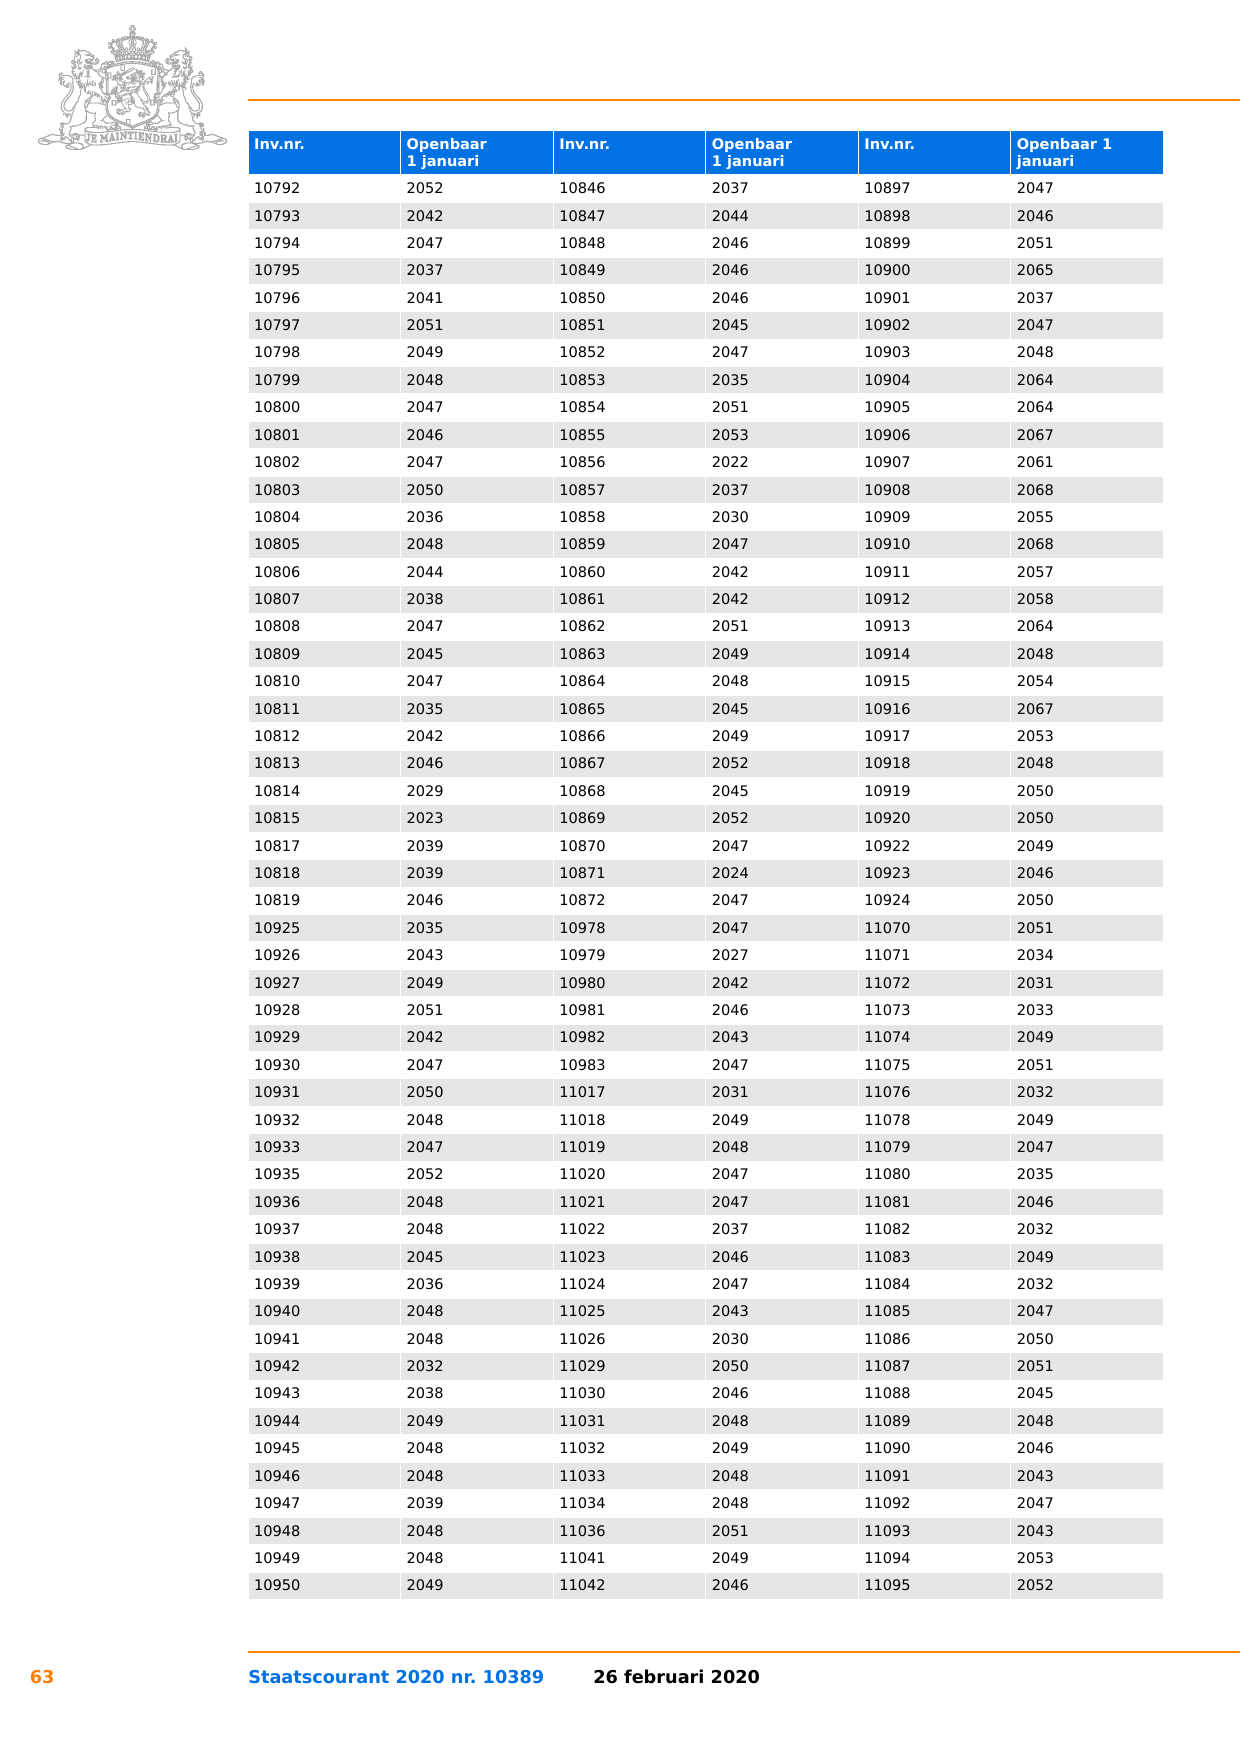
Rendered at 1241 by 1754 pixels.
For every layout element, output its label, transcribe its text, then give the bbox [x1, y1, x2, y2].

table_cell 2052 [401, 175, 553, 202]
table_cell 2046 [706, 1573, 858, 1599]
table_cell 10797 [249, 312, 400, 339]
table_cell 11031 [554, 1408, 705, 1434]
table_cell 2023 [401, 805, 553, 832]
table_cell 10868 [554, 778, 705, 804]
table_cell 10870 [554, 833, 705, 859]
table_cell 2022 [706, 449, 858, 476]
table_cell 10935 [249, 1162, 400, 1188]
table_cell 11076 [859, 1079, 1010, 1106]
table_cell 11032 [554, 1436, 705, 1462]
table_cell 2051 [706, 395, 858, 421]
table_cell 10982 [554, 1025, 705, 1051]
table_cell 2046 [706, 997, 858, 1023]
table_cell 2032 [401, 1353, 553, 1380]
table_cell 2047 [401, 449, 553, 476]
table_header Inv.nr. [859, 131, 1010, 174]
table_cell 10852 [554, 340, 705, 366]
table_cell 2068 [1011, 531, 1163, 558]
table_cell 11092 [859, 1490, 1010, 1517]
table_cell 10938 [249, 1244, 400, 1270]
table_cell 10912 [859, 586, 1010, 613]
table_cell 10909 [859, 504, 1010, 530]
table_cell 11072 [859, 970, 1010, 996]
table_cell 10806 [249, 559, 400, 585]
table_cell 2048 [401, 1518, 553, 1544]
table_cell 10914 [859, 641, 1010, 667]
table_cell 2050 [1011, 805, 1163, 832]
table_cell 2047 [401, 230, 553, 256]
table_cell 2037 [401, 258, 553, 284]
table_cell 10860 [554, 559, 705, 585]
table_cell 10849 [554, 258, 705, 284]
table_cell 10925 [249, 915, 400, 941]
table_cell 10854 [554, 395, 705, 421]
table_cell 10814 [249, 778, 400, 804]
table_cell 10804 [249, 504, 400, 530]
table_cell 2048 [401, 1107, 553, 1133]
table_cell 11074 [859, 1025, 1010, 1051]
table_cell 2057 [1011, 559, 1163, 585]
table_cell 2050 [401, 477, 553, 503]
table_cell 10801 [249, 422, 400, 448]
table_cell 2050 [706, 1353, 858, 1380]
table_cell 2046 [1011, 1436, 1163, 1462]
table_cell 10931 [249, 1079, 400, 1106]
table_cell 2047 [706, 915, 858, 941]
table_cell 2048 [401, 1463, 553, 1489]
table_cell 2067 [1011, 696, 1163, 722]
table_header Openbaar 1 januari [1011, 131, 1163, 174]
table_cell 2052 [1011, 1573, 1163, 1599]
table_cell 2051 [1011, 1353, 1163, 1380]
table_cell 2039 [401, 833, 553, 859]
table_cell 2049 [1011, 833, 1163, 859]
table_cell 2048 [401, 367, 553, 393]
table_cell 10871 [554, 860, 705, 887]
table_cell 2041 [401, 285, 553, 311]
table_cell 10863 [554, 641, 705, 667]
table_cell 2047 [706, 833, 858, 859]
table_cell 2046 [706, 258, 858, 284]
table_cell 10897 [859, 175, 1010, 202]
table_cell 10979 [554, 943, 705, 969]
table_cell 10865 [554, 696, 705, 722]
table_cell 10904 [859, 367, 1010, 393]
table_cell 2038 [401, 586, 553, 613]
table_cell 11017 [554, 1079, 705, 1106]
table_cell 10916 [859, 696, 1010, 722]
table_cell 2047 [706, 1052, 858, 1078]
table_cell 10794 [249, 230, 400, 256]
table_cell 2052 [706, 805, 858, 832]
table_cell 2042 [401, 203, 553, 229]
table_cell 10917 [859, 723, 1010, 749]
table_cell 2029 [401, 778, 553, 804]
table_cell 2045 [401, 1244, 553, 1270]
table_cell 2030 [706, 1326, 858, 1352]
table_cell 10922 [859, 833, 1010, 859]
table_cell 2055 [1011, 504, 1163, 530]
table_cell 10950 [249, 1573, 400, 1599]
table_cell 2048 [706, 1408, 858, 1434]
table_cell 11019 [554, 1134, 705, 1161]
table_cell 11071 [859, 943, 1010, 969]
table_cell 10980 [554, 970, 705, 996]
table_cell 11093 [859, 1518, 1010, 1544]
table_cell 2046 [401, 751, 553, 777]
table_cell 10900 [859, 258, 1010, 284]
table_cell 2050 [401, 1079, 553, 1106]
table_cell 10862 [554, 614, 705, 640]
table_cell 2047 [401, 669, 553, 695]
table_cell 10800 [249, 395, 400, 421]
table_cell 11026 [554, 1326, 705, 1352]
table_cell 2047 [1011, 1490, 1163, 1517]
table_cell 2046 [706, 285, 858, 311]
table_cell 2048 [1011, 751, 1163, 777]
table_cell 10858 [554, 504, 705, 530]
table_cell 2051 [1011, 230, 1163, 256]
table_cell 10846 [554, 175, 705, 202]
table_cell 10926 [249, 943, 400, 969]
table_cell 11073 [859, 997, 1010, 1023]
table_cell 2052 [706, 751, 858, 777]
table_cell 11070 [859, 915, 1010, 941]
table_cell 10796 [249, 285, 400, 311]
table_cell 2027 [706, 943, 858, 969]
table_cell 10905 [859, 395, 1010, 421]
table_cell 10815 [249, 805, 400, 832]
table_cell 10929 [249, 1025, 400, 1051]
table_cell 2043 [401, 943, 553, 969]
table_cell 2047 [401, 1052, 553, 1078]
table_cell 2045 [706, 696, 858, 722]
table_cell 2049 [401, 1408, 553, 1434]
table_cell 2047 [706, 531, 858, 558]
table_cell 10792 [249, 175, 400, 202]
table_cell 11042 [554, 1573, 705, 1599]
table_cell 11041 [554, 1545, 705, 1571]
table_cell 2048 [401, 1299, 553, 1325]
table_cell 2049 [401, 340, 553, 366]
table_cell 10919 [859, 778, 1010, 804]
table_cell 2044 [401, 559, 553, 585]
table_cell 10947 [249, 1490, 400, 1517]
table_cell 10808 [249, 614, 400, 640]
table_cell 2047 [706, 340, 858, 366]
table_cell 10817 [249, 833, 400, 859]
table_cell 2031 [1011, 970, 1163, 996]
table_cell 2058 [1011, 586, 1163, 613]
table_cell 10848 [554, 230, 705, 256]
table_header Inv.nr. [554, 131, 705, 174]
table_cell 10939 [249, 1271, 400, 1297]
table_cell 2045 [706, 312, 858, 339]
table_cell 11075 [859, 1052, 1010, 1078]
table_cell 2039 [401, 1490, 553, 1517]
table_cell 11084 [859, 1271, 1010, 1297]
table_cell 11023 [554, 1244, 705, 1270]
table_cell 2031 [706, 1079, 858, 1106]
table_cell 2053 [706, 422, 858, 448]
table_cell 10906 [859, 422, 1010, 448]
table_cell 10936 [249, 1189, 400, 1215]
table_cell 10927 [249, 970, 400, 996]
table_cell 10869 [554, 805, 705, 832]
table_cell 11033 [554, 1463, 705, 1489]
table_cell 2036 [401, 1271, 553, 1297]
table_cell 10803 [249, 477, 400, 503]
table_cell 11088 [859, 1381, 1010, 1407]
table_cell 2047 [706, 888, 858, 914]
table_cell 2052 [401, 1162, 553, 1188]
table_cell 10983 [554, 1052, 705, 1078]
table_cell 2042 [706, 559, 858, 585]
table_cell 10949 [249, 1545, 400, 1571]
table_cell 2046 [706, 1381, 858, 1407]
table_cell 2046 [401, 422, 553, 448]
table_cell 11024 [554, 1271, 705, 1297]
table_cell 2035 [706, 367, 858, 393]
table_cell 2065 [1011, 258, 1163, 284]
table_cell 2045 [706, 778, 858, 804]
table_cell 10795 [249, 258, 400, 284]
table_cell 2051 [706, 1518, 858, 1544]
table_cell 10920 [859, 805, 1010, 832]
table_cell 2051 [1011, 1052, 1163, 1078]
table_cell 2048 [401, 1545, 553, 1571]
table_cell 2042 [401, 1025, 553, 1051]
table_header Openbaar 1 januari [401, 131, 553, 174]
table_cell 10908 [859, 477, 1010, 503]
table_cell 10978 [554, 915, 705, 941]
table_cell 2036 [401, 504, 553, 530]
table_cell 10812 [249, 723, 400, 749]
table_cell 2035 [1011, 1162, 1163, 1188]
table_header Openbaar 1 januari [706, 131, 858, 174]
table_cell 2049 [1011, 1244, 1163, 1270]
table_cell 2044 [706, 203, 858, 229]
table_header Inv.nr. [249, 131, 400, 174]
table_cell 10937 [249, 1216, 400, 1243]
table_cell 10930 [249, 1052, 400, 1078]
table_cell 11083 [859, 1244, 1010, 1270]
table_cell 10911 [859, 559, 1010, 585]
table_cell 2035 [401, 915, 553, 941]
table_cell 10899 [859, 230, 1010, 256]
table_cell 11036 [554, 1518, 705, 1544]
table_cell 2032 [1011, 1271, 1163, 1297]
table_cell 11091 [859, 1463, 1010, 1489]
table_cell 2048 [401, 1189, 553, 1215]
table_cell 2046 [706, 1244, 858, 1270]
table_cell 10923 [859, 860, 1010, 887]
table_cell 2047 [401, 1134, 553, 1161]
picture [38, 25, 227, 150]
table_cell 2051 [401, 997, 553, 1023]
table_cell 2050 [1011, 778, 1163, 804]
table_cell 10915 [859, 669, 1010, 695]
table_cell 11029 [554, 1353, 705, 1380]
table_cell 10859 [554, 531, 705, 558]
table_cell 10981 [554, 997, 705, 1023]
table_cell 2024 [706, 860, 858, 887]
table_cell 2049 [401, 970, 553, 996]
table_cell 11078 [859, 1107, 1010, 1133]
table_cell 2046 [401, 888, 553, 914]
table_cell 10942 [249, 1353, 400, 1380]
table_cell 2050 [1011, 1326, 1163, 1352]
table_cell 2047 [1011, 1299, 1163, 1325]
table_cell 10802 [249, 449, 400, 476]
table_cell 10898 [859, 203, 1010, 229]
table_cell 10946 [249, 1463, 400, 1489]
table_cell 2047 [1011, 1134, 1163, 1161]
table_cell 10798 [249, 340, 400, 366]
table_cell 2050 [1011, 888, 1163, 914]
table_cell 2042 [706, 586, 858, 613]
table_cell 10948 [249, 1518, 400, 1544]
table_cell 11025 [554, 1299, 705, 1325]
table_cell 10818 [249, 860, 400, 887]
table_cell 11087 [859, 1353, 1010, 1380]
table_cell 10799 [249, 367, 400, 393]
table_cell 2043 [1011, 1518, 1163, 1544]
table_cell 2051 [706, 614, 858, 640]
table_cell 11095 [859, 1573, 1010, 1599]
table_cell 10811 [249, 696, 400, 722]
table_cell 2048 [706, 1463, 858, 1489]
table_cell 2068 [1011, 477, 1163, 503]
table_cell 2047 [1011, 312, 1163, 339]
table_cell 2053 [1011, 723, 1163, 749]
table_cell 10853 [554, 367, 705, 393]
table_cell 2038 [401, 1381, 553, 1407]
table_cell 2049 [706, 641, 858, 667]
table_cell 10910 [859, 531, 1010, 558]
table_cell 2047 [401, 614, 553, 640]
table_cell 2046 [706, 230, 858, 256]
table_cell 2047 [1011, 175, 1163, 202]
table_cell 11080 [859, 1162, 1010, 1188]
table_cell 10867 [554, 751, 705, 777]
table_cell 10932 [249, 1107, 400, 1133]
table_cell 10933 [249, 1134, 400, 1161]
table_cell 10924 [859, 888, 1010, 914]
table_cell 10872 [554, 888, 705, 914]
table_cell 2043 [706, 1025, 858, 1051]
table_cell 2047 [401, 395, 553, 421]
table_cell 2064 [1011, 367, 1163, 393]
table_cell 10902 [859, 312, 1010, 339]
table_cell 11094 [859, 1545, 1010, 1571]
table_cell 2048 [1011, 340, 1163, 366]
table_cell 2032 [1011, 1216, 1163, 1243]
table_cell 2049 [706, 1107, 858, 1133]
table_cell 2046 [1011, 203, 1163, 229]
table_cell 2048 [1011, 1408, 1163, 1434]
table_cell 11022 [554, 1216, 705, 1243]
table_cell 2064 [1011, 614, 1163, 640]
table_cell 2037 [706, 477, 858, 503]
table_cell 2035 [401, 696, 553, 722]
table_cell 10913 [859, 614, 1010, 640]
table_cell 10903 [859, 340, 1010, 366]
table_cell 2061 [1011, 449, 1163, 476]
table_cell 11021 [554, 1189, 705, 1215]
table_cell 2054 [1011, 669, 1163, 695]
table_cell 10793 [249, 203, 400, 229]
table_cell 10866 [554, 723, 705, 749]
table_cell 2042 [401, 723, 553, 749]
table_cell 2049 [706, 723, 858, 749]
table_cell 10847 [554, 203, 705, 229]
table_cell 2039 [401, 860, 553, 887]
table_cell 2051 [1011, 915, 1163, 941]
table_cell 2053 [1011, 1545, 1163, 1571]
table_cell 10901 [859, 285, 1010, 311]
table_cell 10941 [249, 1326, 400, 1352]
table_cell 2048 [1011, 641, 1163, 667]
table_cell 2051 [401, 312, 553, 339]
table_cell 11020 [554, 1162, 705, 1188]
table_cell 2064 [1011, 395, 1163, 421]
table_cell 2034 [1011, 943, 1163, 969]
table_cell 10856 [554, 449, 705, 476]
table_cell 11034 [554, 1490, 705, 1517]
table_cell 2049 [706, 1436, 858, 1462]
table_cell 10918 [859, 751, 1010, 777]
table_cell 10864 [554, 669, 705, 695]
table_cell 10940 [249, 1299, 400, 1325]
table_cell 2047 [706, 1189, 858, 1215]
table_cell 10944 [249, 1408, 400, 1434]
table_cell 2037 [706, 1216, 858, 1243]
table_cell 10857 [554, 477, 705, 503]
table_cell 2032 [1011, 1079, 1163, 1106]
table_cell 2048 [706, 669, 858, 695]
table_cell 2037 [1011, 285, 1163, 311]
table_cell 2046 [1011, 860, 1163, 887]
table_cell 11086 [859, 1326, 1010, 1352]
table_cell 10855 [554, 422, 705, 448]
table_cell 10810 [249, 669, 400, 695]
table_cell 10851 [554, 312, 705, 339]
table_cell 2048 [401, 1436, 553, 1462]
table_cell 2049 [1011, 1025, 1163, 1051]
table_cell 2033 [1011, 997, 1163, 1023]
table_cell 11089 [859, 1408, 1010, 1434]
table_cell 10907 [859, 449, 1010, 476]
table_cell 10945 [249, 1436, 400, 1462]
table_cell 10805 [249, 531, 400, 558]
table_cell 2047 [706, 1162, 858, 1188]
table_cell 2046 [1011, 1189, 1163, 1215]
table_cell 11085 [859, 1299, 1010, 1325]
table_cell 10813 [249, 751, 400, 777]
table_cell 2043 [1011, 1463, 1163, 1489]
table_cell 2049 [706, 1545, 858, 1571]
table_cell 11090 [859, 1436, 1010, 1462]
table_cell 2048 [706, 1490, 858, 1517]
table_cell 2037 [706, 175, 858, 202]
table_cell 11030 [554, 1381, 705, 1407]
table_cell 2045 [401, 641, 553, 667]
table_cell 2042 [706, 970, 858, 996]
table_cell 2048 [401, 531, 553, 558]
table_cell 2043 [706, 1299, 858, 1325]
table_cell 10807 [249, 586, 400, 613]
table_cell 10861 [554, 586, 705, 613]
table_cell 10850 [554, 285, 705, 311]
table_cell 2030 [706, 504, 858, 530]
table_cell 10928 [249, 997, 400, 1023]
table_cell 10809 [249, 641, 400, 667]
table_cell 10943 [249, 1381, 400, 1407]
table_cell 2049 [1011, 1107, 1163, 1133]
table_cell 2067 [1011, 422, 1163, 448]
table_cell 2047 [706, 1271, 858, 1297]
table_cell 10819 [249, 888, 400, 914]
table_cell 11018 [554, 1107, 705, 1133]
table_cell 11081 [859, 1189, 1010, 1215]
table_cell 11082 [859, 1216, 1010, 1243]
table_cell 2048 [401, 1326, 553, 1352]
table_cell 2048 [706, 1134, 858, 1161]
table_cell 2045 [1011, 1381, 1163, 1407]
table_cell 2048 [401, 1216, 553, 1243]
table_cell 11079 [859, 1134, 1010, 1161]
table_cell 2049 [401, 1573, 553, 1599]
